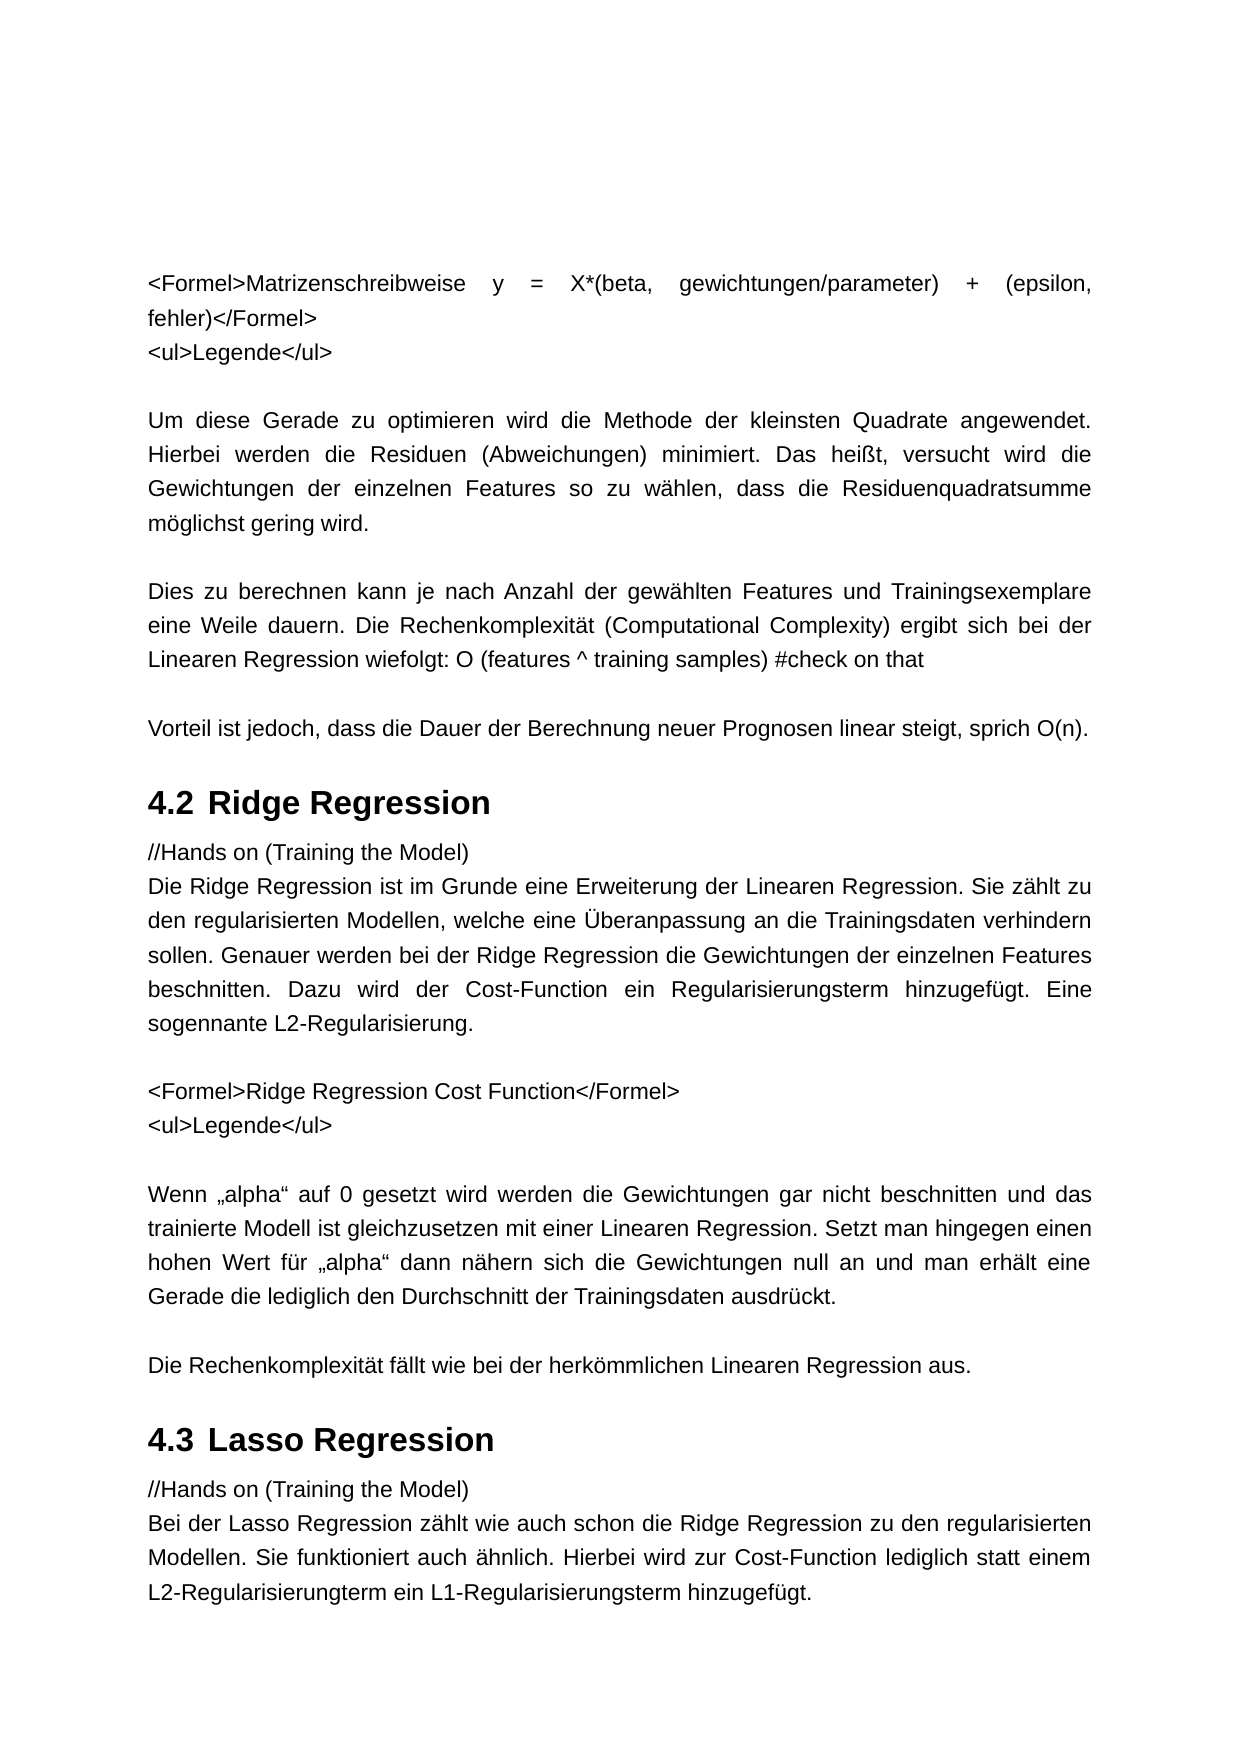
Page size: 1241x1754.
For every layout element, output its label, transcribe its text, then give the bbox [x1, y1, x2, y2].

text <ul>Legende</ul> [148, 1112, 1092, 1139]
text //Hands on (Training the Model) [148, 839, 1092, 865]
text Die Ridge Regression ist im Grunde eine Erweiterung der Linearen Regression. Sie zählt zu den regularisierten Modellen, welche eine Überanpassung an die Trainingsdaten verhindern sollen. Genauer werden bei der Ridge Regression die Gewichtungen der einzelnen Features beschnitten. Dazu wird der Cost-Function ein Regularisierungsterm hinzugefügt. Eine sogennante L2-Regularisierung. [148, 873, 1092, 1036]
text Bei der Lasso Regression zählt wie auch schon die Ridge Regression zu den regularisierten Modellen. Sie funktioniert auch ähnlich. Hierbei wird zur Cost-Function lediglich statt einem L2-Regularisierungterm ein L1-Regularisierungsterm hinzugefügt. [148, 1510, 1092, 1605]
text Die Rechenkomplexität fällt wie bei der herkömmlichen Linearen Regression aus. [148, 1352, 1092, 1378]
text Um diese Gerade zu optimieren wird die Methode der kleinsten Quadrate angewendet. Hierbei werden die Residuen (Abweichungen) minimiert. Das heißt, versucht wird die Gewichtungen der einzelnen Features so zu wählen, dass die Residuenquadratsumme möglichst gering wird. [148, 407, 1092, 536]
text <Formel>Matrizenschreibweise y = X*(beta, gewichtungen/parameter) + (epsilon, fehler)</Formel> [148, 270, 1092, 331]
subtitle Ridge Regression [148, 783, 1092, 821]
text Wenn „alpha“ auf 0 gesetzt wird werden die Gewichtungen gar nicht beschnitten und das trainierte Modell ist gleichzusetzen mit einer Linearen Regression. Setzt man hingegen einen hohen Wert für „alpha“ dann nähern sich die Gewichtungen null an und man erhält eine Gerade die lediglich den Durchschnitt der Trainingsdaten ausdrückt. [148, 1181, 1092, 1309]
text //Hands on (Training the Model) [148, 1476, 1092, 1502]
text <Formel>Ridge Regression Cost Function</Formel> [148, 1078, 1092, 1104]
text <ul>Legende</ul> [148, 339, 1092, 365]
text Dies zu berechnen kann je nach Anzahl der gewählten Features und Trainingsexemplare eine Weile dauern. Die Rechenkomplexität (Computational Complexity) ergibt sich bei der Linearen Regression wiefolgt: O (features ^ training samples) #check on that [148, 578, 1092, 673]
subtitle Lasso Regression [148, 1420, 1092, 1458]
text Vorteil ist jedoch, dass die Dauer der Berechnung neuer Prognosen linear steigt, sprich O(n). [148, 714, 1092, 741]
